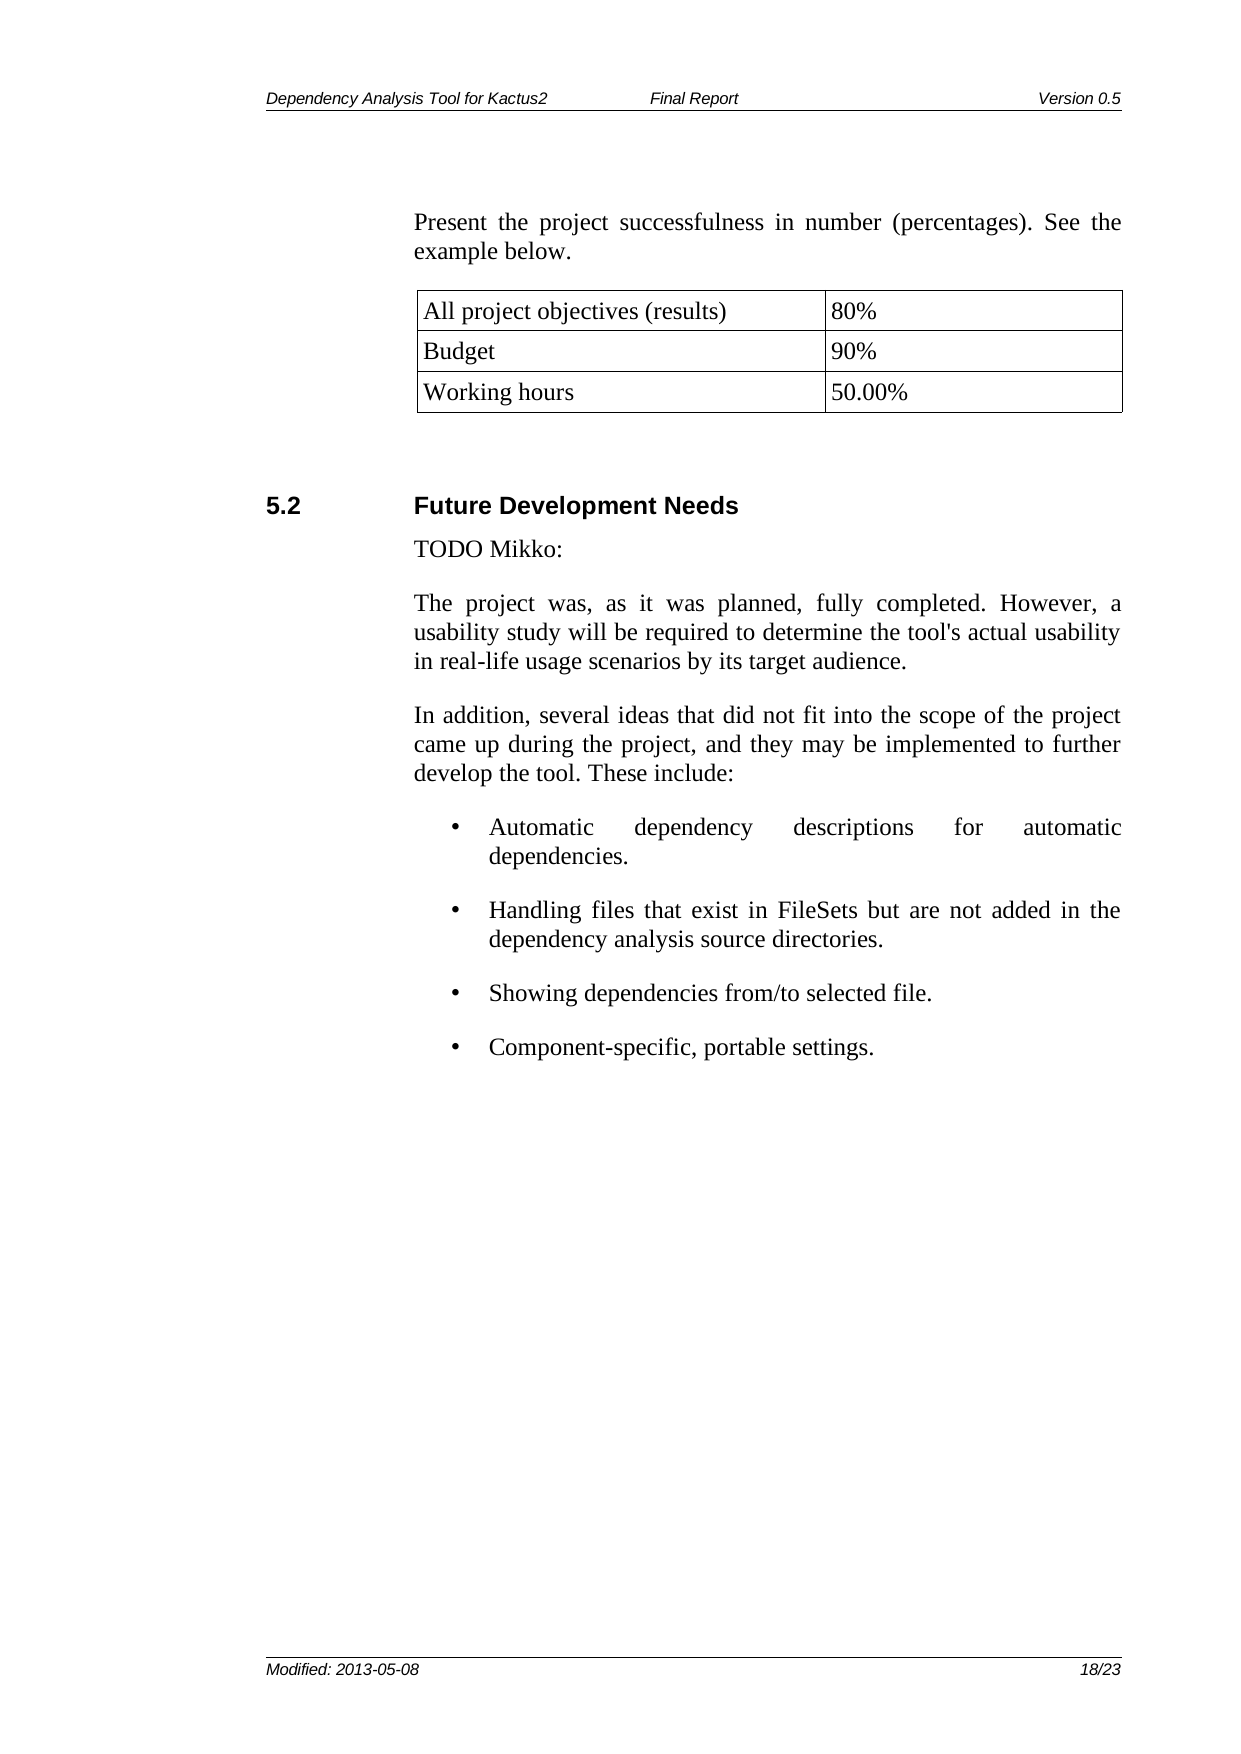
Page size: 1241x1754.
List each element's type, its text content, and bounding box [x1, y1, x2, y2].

table_cell 50,00% [826, 372, 1122, 412]
subtitle Future Development Needs [266, 491, 1122, 519]
text In addition, several ideas that did not fit into the scope of the project came up during the project, and they may be implemented to further develop the tool. These include: [413, 700, 1122, 787]
text TODO Mikko: [413, 534, 1122, 563]
table_cell Budget [418, 331, 825, 371]
text The project was, as it was planned, fully completed. However, a usability study will be required to determine the tool's actual usability in real-life usage scenarios by its target audience. [413, 588, 1122, 675]
table_cell 90% [826, 331, 1122, 371]
table_cell Working hours [418, 372, 825, 412]
list Handling files that exist in FileSets but are not added in the dependency analysis source directories. [451, 895, 1122, 953]
text Present the project successfulness in number (percentages). See the example below. [413, 207, 1122, 265]
list Showing dependencies from/to selected file. [451, 978, 1122, 1007]
list Component-specific, portable settings. [451, 1032, 1122, 1061]
list Automatic dependency descriptions for automatic dependencies. [451, 812, 1122, 870]
table_header 80% [826, 291, 1122, 330]
table_header All project objectives (results) [418, 291, 825, 330]
